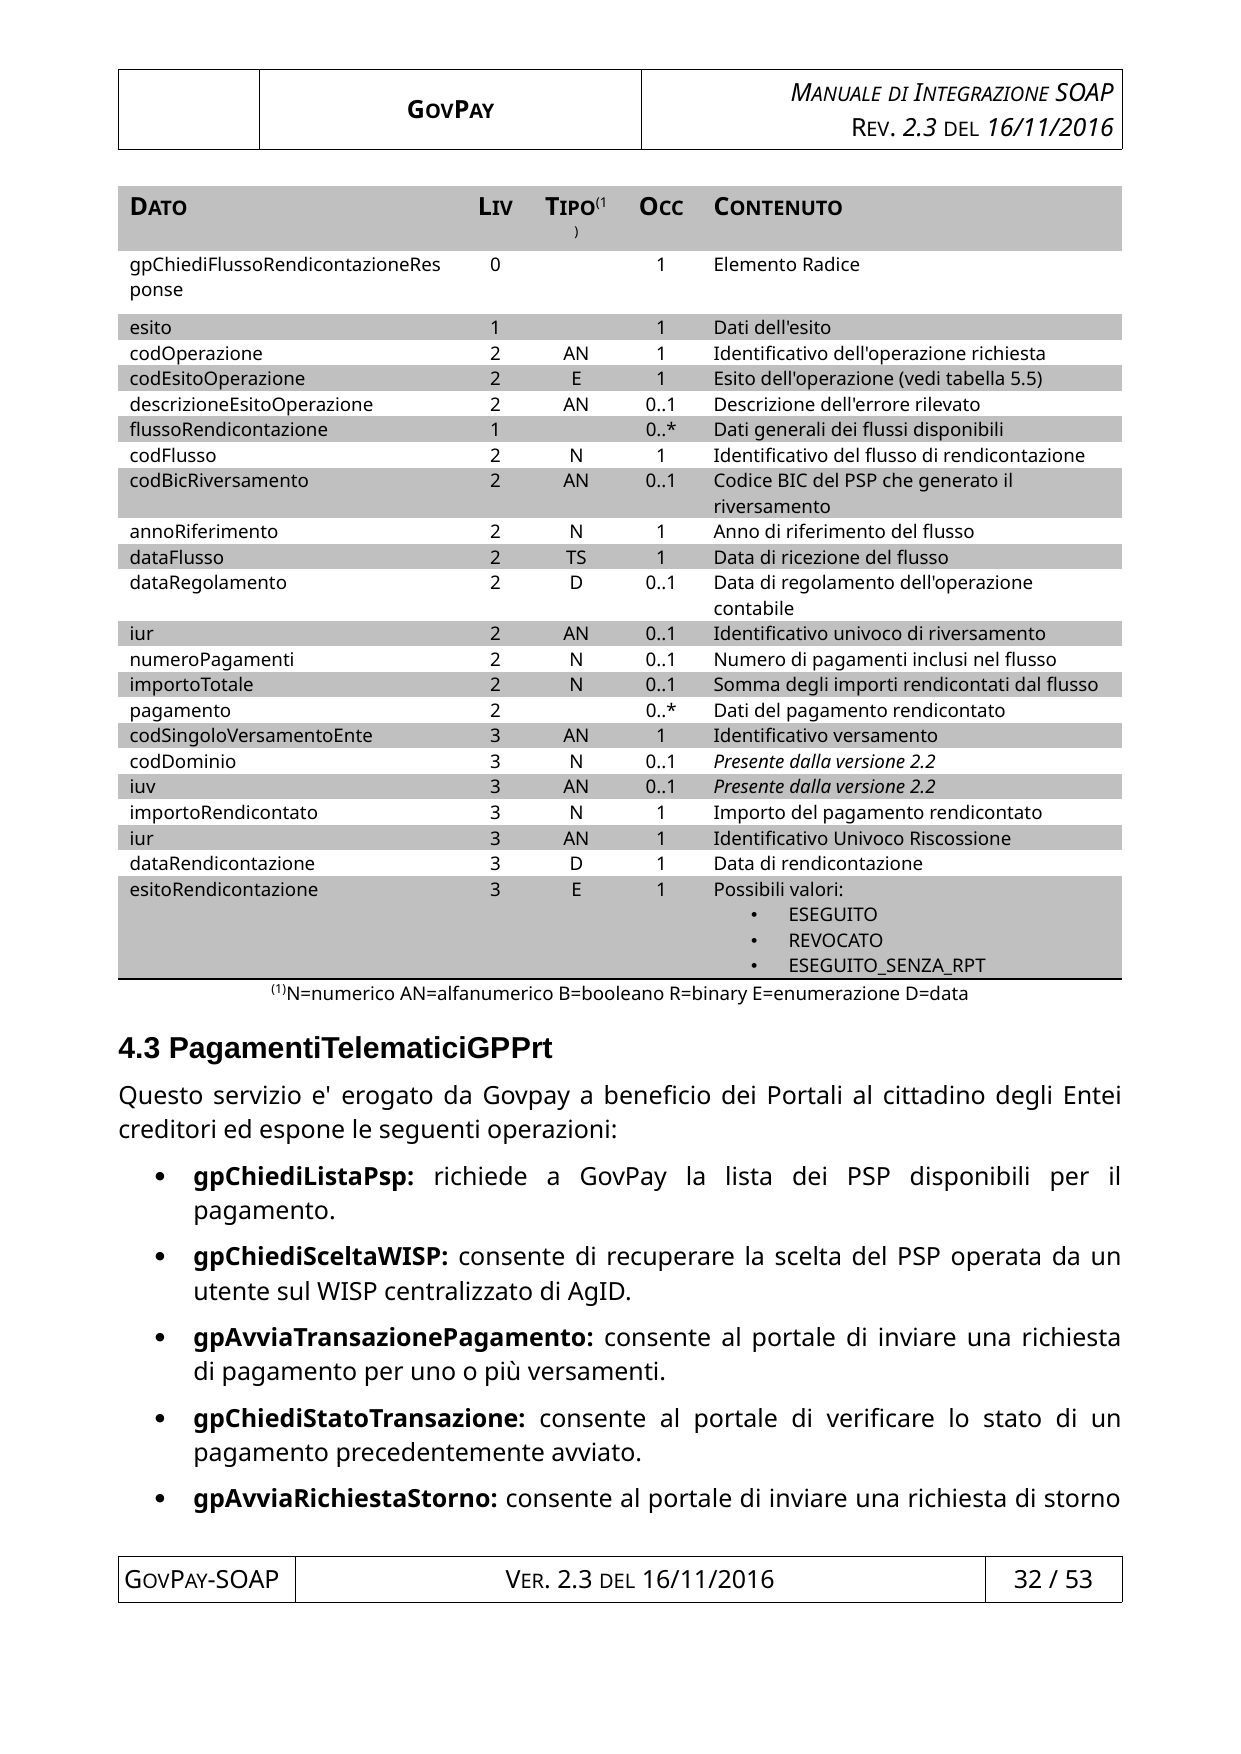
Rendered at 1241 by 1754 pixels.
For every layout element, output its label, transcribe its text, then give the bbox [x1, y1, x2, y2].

list gpAvviaRichiestaStorno: consente al portale di inviare una richiesta di storno [156, 1481, 1122, 1515]
table_cell Presente dalla versione 2.2 [702, 774, 1122, 799]
table_cell Data di ricezione del flusso [702, 544, 1122, 569]
table_cell AN [532, 468, 620, 518]
table_cell Liv [458, 186, 532, 251]
table_cell D [532, 570, 620, 621]
table_cell [532, 251, 620, 314]
table_cell Possibili valori: ESEGUITO REVOCATO ESEGUITO_SENZA_RPT [702, 876, 1122, 978]
table_cell AN [532, 774, 620, 799]
table_cell AN [532, 391, 620, 416]
table_cell 2 [458, 544, 532, 569]
table_cell codOperazione [118, 340, 458, 365]
table_cell 3 [458, 876, 532, 978]
table_cell Elemento Radice [702, 251, 1122, 314]
table_cell 3 [458, 850, 532, 876]
table_cell 2 [458, 365, 532, 391]
table_cell 0..1 [620, 672, 702, 697]
table_cell 0..1 [620, 391, 702, 416]
table_cell esitoRendicontazione [118, 876, 458, 978]
table_cell 1 [620, 723, 702, 748]
table_cell Identificativo univoco di riversamento [702, 621, 1122, 646]
table_cell Identificativo del flusso di rendicontazione [702, 442, 1122, 467]
table_cell 1 [620, 519, 702, 544]
table_cell [532, 314, 620, 340]
table_cell 1 [620, 314, 702, 340]
table_cell 1 [458, 314, 532, 340]
table_cell N [532, 748, 620, 774]
table_cell Numero di pagamenti inclusi nel flusso [702, 646, 1122, 672]
table_cell Dati generali dei flussi disponibili [702, 416, 1122, 442]
table_cell 0..1 [620, 468, 702, 518]
table_cell gpChiediFlussoRendicontazioneResponse [118, 251, 458, 314]
table_cell [532, 416, 620, 442]
table_cell D [532, 850, 620, 876]
table_cell iur [118, 825, 458, 850]
list gpChiediStatoTransazione: consente al portale di verificare lo stato di un pagamento precedentemente avviato. [156, 1400, 1122, 1468]
table_cell Identificativo Univoco Riscossione [702, 825, 1122, 850]
table_cell 1 [620, 544, 702, 569]
table_cell 3 [458, 825, 532, 850]
table_cell 2 [458, 621, 532, 646]
list gpChiediSceltaWISP: consente di recuperare la scelta del PSP operata da un utente sul WISP centralizzato di AgID. [156, 1239, 1122, 1307]
table_cell 0..1 [620, 570, 702, 621]
table_cell 1 [620, 251, 702, 314]
table_cell codEsitoOperazione [118, 365, 458, 391]
table_cell 1 [620, 876, 702, 978]
table_cell importoTotale [118, 672, 458, 697]
table_cell AN [532, 723, 620, 748]
table_cell flussoRendicontazione [118, 416, 458, 442]
table_cell Importo del pagamento rendicontato [702, 799, 1122, 825]
table_cell 2 [458, 340, 532, 365]
table_cell esito [118, 314, 458, 340]
table_cell iur [118, 621, 458, 646]
table_cell 0..* [620, 416, 702, 442]
table_cell 1 [620, 799, 702, 825]
table_cell dataRegolamento [118, 570, 458, 621]
table_cell codBicRiversamento [118, 468, 458, 518]
table_cell codDominio [118, 748, 458, 774]
table_cell 0..1 [620, 748, 702, 774]
table_cell Identificativo versamento [702, 723, 1122, 748]
table_cell annoRiferimento [118, 519, 458, 544]
table_cell pagamento [118, 697, 458, 723]
list gpAvviaTransazionePagamento: consente al portale di inviare una richiesta di pagamento per uno o più versamenti. [156, 1320, 1122, 1388]
table_cell 1 [620, 442, 702, 467]
table_cell 1 [620, 340, 702, 365]
table_cell 1 [458, 416, 532, 442]
table_cell Tipo(1) [532, 186, 620, 251]
table_cell codFlusso [118, 442, 458, 467]
table_cell 0..1 [620, 774, 702, 799]
table_cell 2 [458, 468, 532, 518]
text Questo servizio e' erogato da Govpay a beneficio dei Portali al cittadino degli Entei creditori ed espone le seguenti operazioni: [118, 1078, 1122, 1146]
table_cell E [532, 876, 620, 978]
table_cell 1 [620, 850, 702, 876]
table_cell TS [532, 544, 620, 569]
table_cell 0 [458, 251, 532, 314]
table_cell Contenuto [702, 186, 1122, 251]
table_cell codSingoloVersamentoEnte [118, 723, 458, 748]
table_cell iuv [118, 774, 458, 799]
table_cell N [532, 519, 620, 544]
table_cell 1 [620, 825, 702, 850]
table_cell Descrizione dell'errore rilevato [702, 391, 1122, 416]
table_cell 2 [458, 442, 532, 467]
table_cell 2 [458, 391, 532, 416]
table_cell 2 [458, 697, 532, 723]
table_cell 3 [458, 748, 532, 774]
subtitle PagamentiTelematiciGPPrt [118, 1031, 1122, 1065]
table_cell 3 [458, 723, 532, 748]
table_cell N [532, 442, 620, 467]
table_cell Esito dell'operazione (vedi tabella 5.5) [702, 365, 1122, 391]
table_cell Anno di riferimento del flusso [702, 519, 1122, 544]
table_cell 3 [458, 799, 532, 825]
table_cell numeroPagamenti [118, 646, 458, 672]
table_cell 0..1 [620, 621, 702, 646]
table_cell N [532, 799, 620, 825]
table_cell Data di rendicontazione [702, 850, 1122, 876]
table_cell AN [532, 825, 620, 850]
table_cell AN [532, 621, 620, 646]
table_cell Dato [118, 186, 458, 251]
table_cell 0..1 [620, 646, 702, 672]
table_cell E [532, 365, 620, 391]
table_cell N [532, 646, 620, 672]
table_cell Codice BIC del PSP che generato il riversamento [702, 468, 1122, 518]
table_cell N [532, 672, 620, 697]
text (1)N=numerico AN=alfanumerico B=booleano R=binary E=enumerazione D=data [118, 980, 1122, 1006]
table_cell 2 [458, 672, 532, 697]
table_cell descrizioneEsitoOperazione [118, 391, 458, 416]
table_cell Dati del pagamento rendicontato [702, 697, 1122, 723]
table_cell 3 [458, 774, 532, 799]
table_cell 2 [458, 570, 532, 621]
table_cell Occ [620, 186, 702, 251]
table_cell importoRendicontato [118, 799, 458, 825]
table_cell Data di regolamento dell'operazione contabile [702, 570, 1122, 621]
table_cell 2 [458, 646, 532, 672]
table_cell Somma degli importi rendicontati dal flusso [702, 672, 1122, 697]
table_cell dataFlusso [118, 544, 458, 569]
table_cell Identificativo dell'operazione richiesta [702, 340, 1122, 365]
table_cell 2 [458, 519, 532, 544]
table_cell AN [532, 340, 620, 365]
table_cell 0..* [620, 697, 702, 723]
table_cell [532, 697, 620, 723]
table_cell Dati dell'esito [702, 314, 1122, 340]
table_cell dataRendicontazione [118, 850, 458, 876]
list gpChiediListaPsp: richiede a GovPay la lista dei PSP disponibili per il pagamento. [156, 1158, 1122, 1227]
table_cell Presente dalla versione 2.2 [702, 748, 1122, 774]
table_cell 1 [620, 365, 702, 391]
